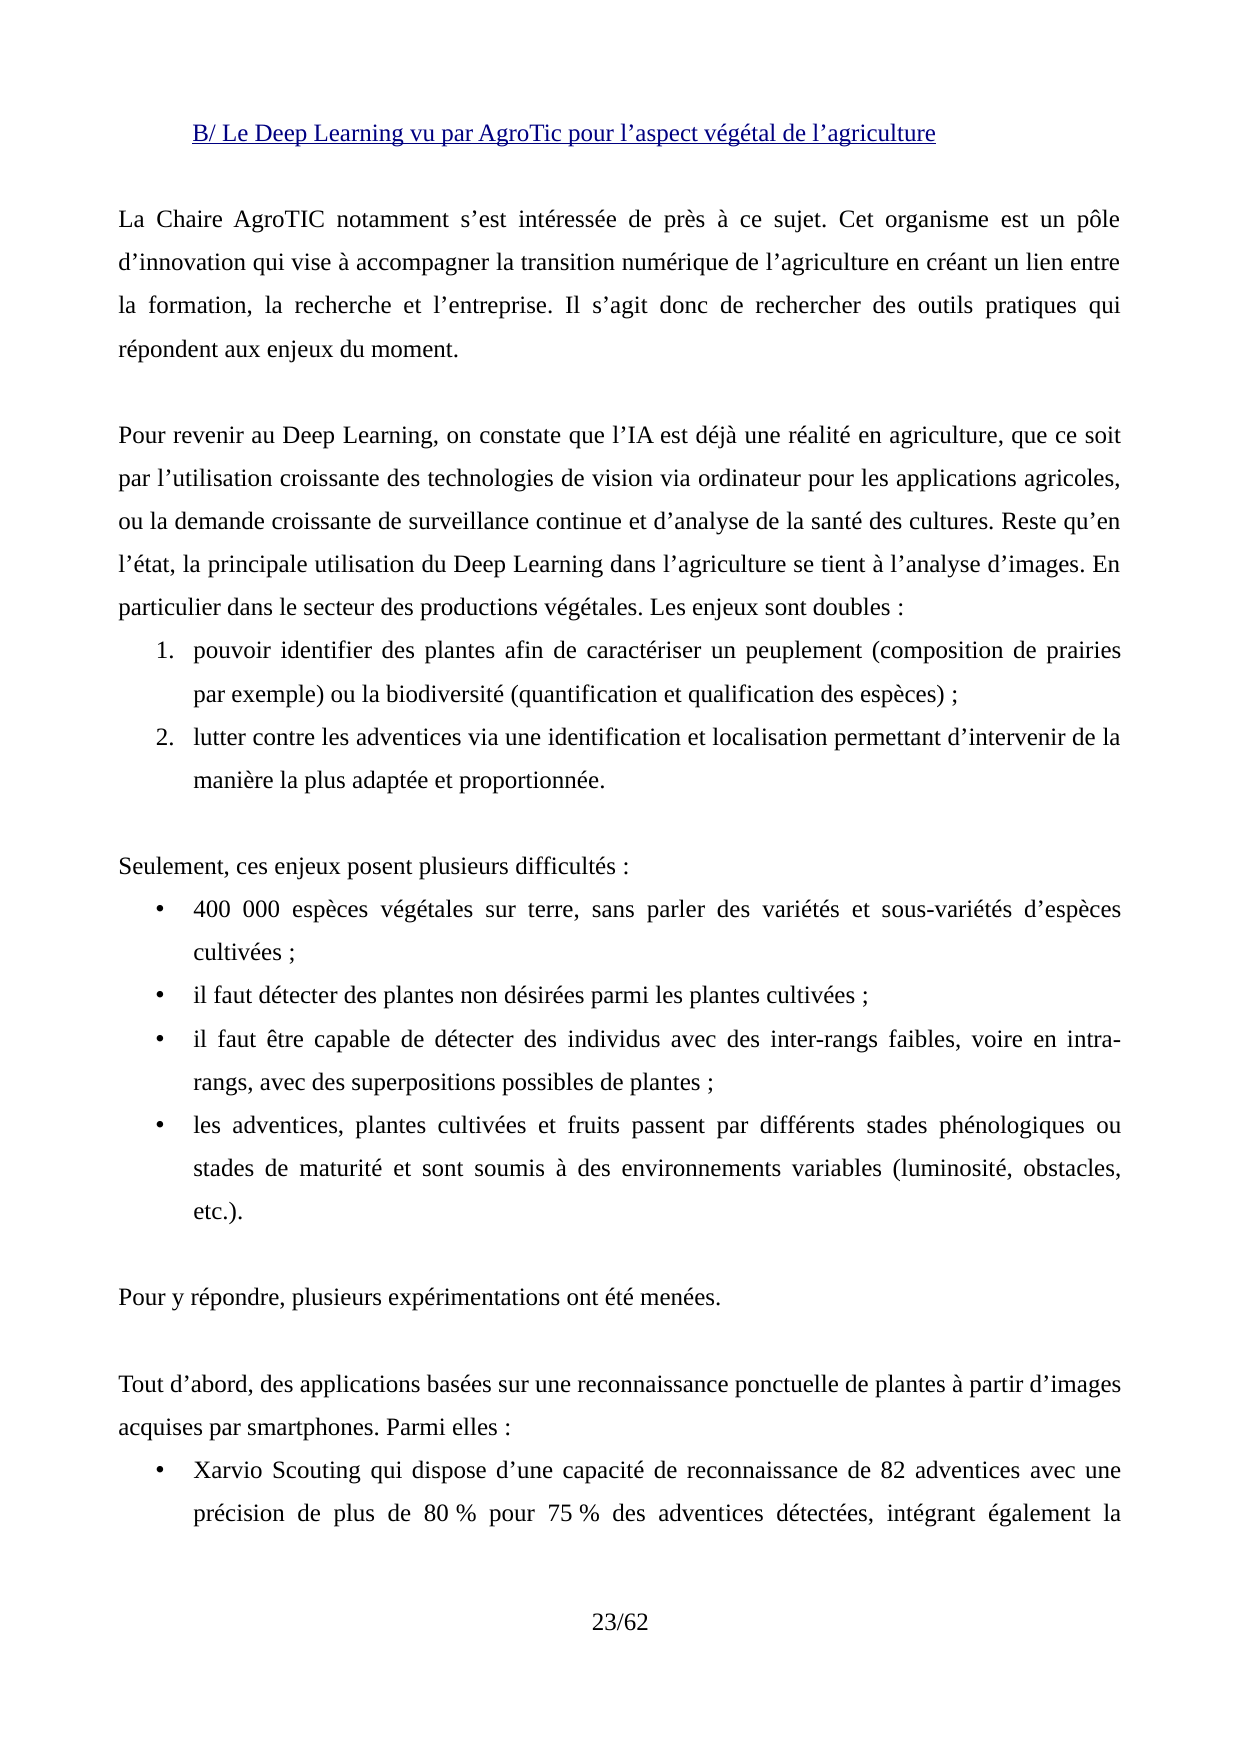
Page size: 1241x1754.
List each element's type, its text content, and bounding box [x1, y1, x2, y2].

text Seulement, ces enjeux posent plusieurs difficultés : [118, 851, 1122, 880]
text Tout d’abord, des applications basées sur une reconnaissance ponctuelle de plantes à partir d’images acquises par smartphones. Parmi elles : [118, 1369, 1122, 1441]
list il faut détecter des plantes non désirées parmi les plantes cultivées ; [156, 981, 1122, 1009]
list lutter contre les adventices via une identification et localisation permettant d’intervenir de la manière la plus adaptée et proportionnée. [156, 722, 1122, 794]
list il faut être capable de détecter des individus avec des inter-rangs faibles, voire en intra-rangs, avec des superpositions possibles de plantes ; [156, 1024, 1122, 1096]
list les adventices, plantes cultivées et fruits passent par différents stades phénologiques ou stades de maturité et sont soumis à des environnements variables (luminosité, obstacles, etc.). [156, 1110, 1122, 1225]
text Pour revenir au Deep Learning, on constate que l’IA est déjà une réalité en agriculture, que ce soit par l’utilisation croissante des technologies de vision via ordinateur pour les applications agricoles, ou la demande croissante de surveillance continue et d’analyse de la santé des cultures. Reste qu’en l’état, la principale utilisation du Deep Learning dans l’agriculture se tient à l’analyse d’images. En particulier dans le secteur des productions végétales. Les enjeux sont doubles : [118, 420, 1122, 621]
list pouvoir identifier des plantes afin de caractériser un peuplement (composition de prairies par exemple) ou la biodiversité (quantification et qualification des espèces) ; [156, 636, 1122, 707]
list 400 000 espèces végétales sur terre, sans parler des variétés et sous-variétés d’espèces cultivées ; [156, 894, 1122, 966]
text La Chaire AgroTIC notamment s’est intéressée de près à ce sujet. Cet organisme est un pôle d’innovation qui vise à accompagner la transition numérique de l’agriculture en créant un lien entre la formation, la recherche et l’entreprise. Il s’agit donc de rechercher des outils pratiques qui répondent aux enjeux du moment. [118, 204, 1122, 362]
text B/ Le Deep Learning vu par AgroTic pour l’aspect végétal de l’agriculture [118, 118, 1122, 147]
text Pour y répondre, plusieurs expérimentations ont été menées. [118, 1282, 1122, 1311]
list Xarvio Scouting qui dispose d’une capacité de reconnaissance de 82 adventices avec une précision de plus de 80 % pour 75 % des adventices détectées, intégrant également la [156, 1455, 1122, 1527]
